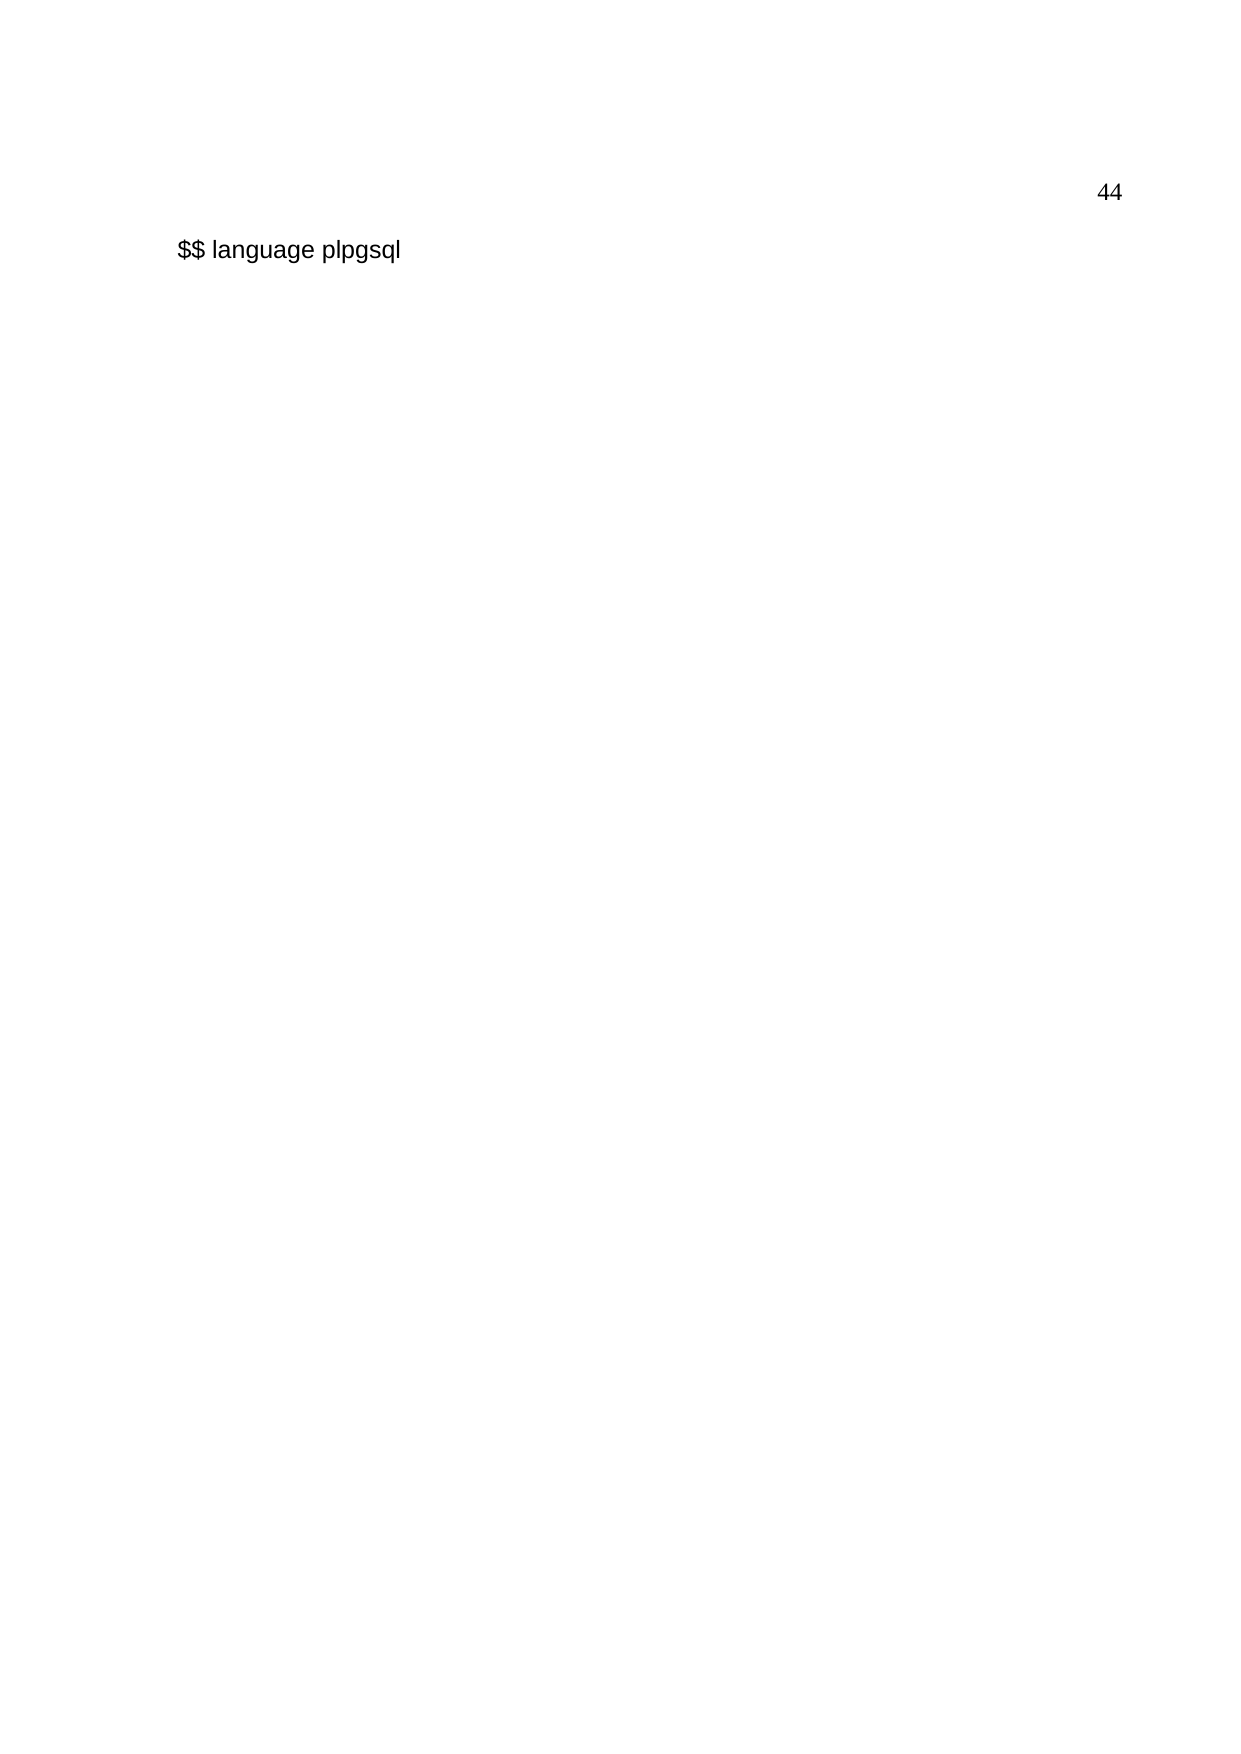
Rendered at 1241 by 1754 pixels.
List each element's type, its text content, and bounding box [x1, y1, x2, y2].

text $$ language plpgsql [177, 235, 1122, 264]
